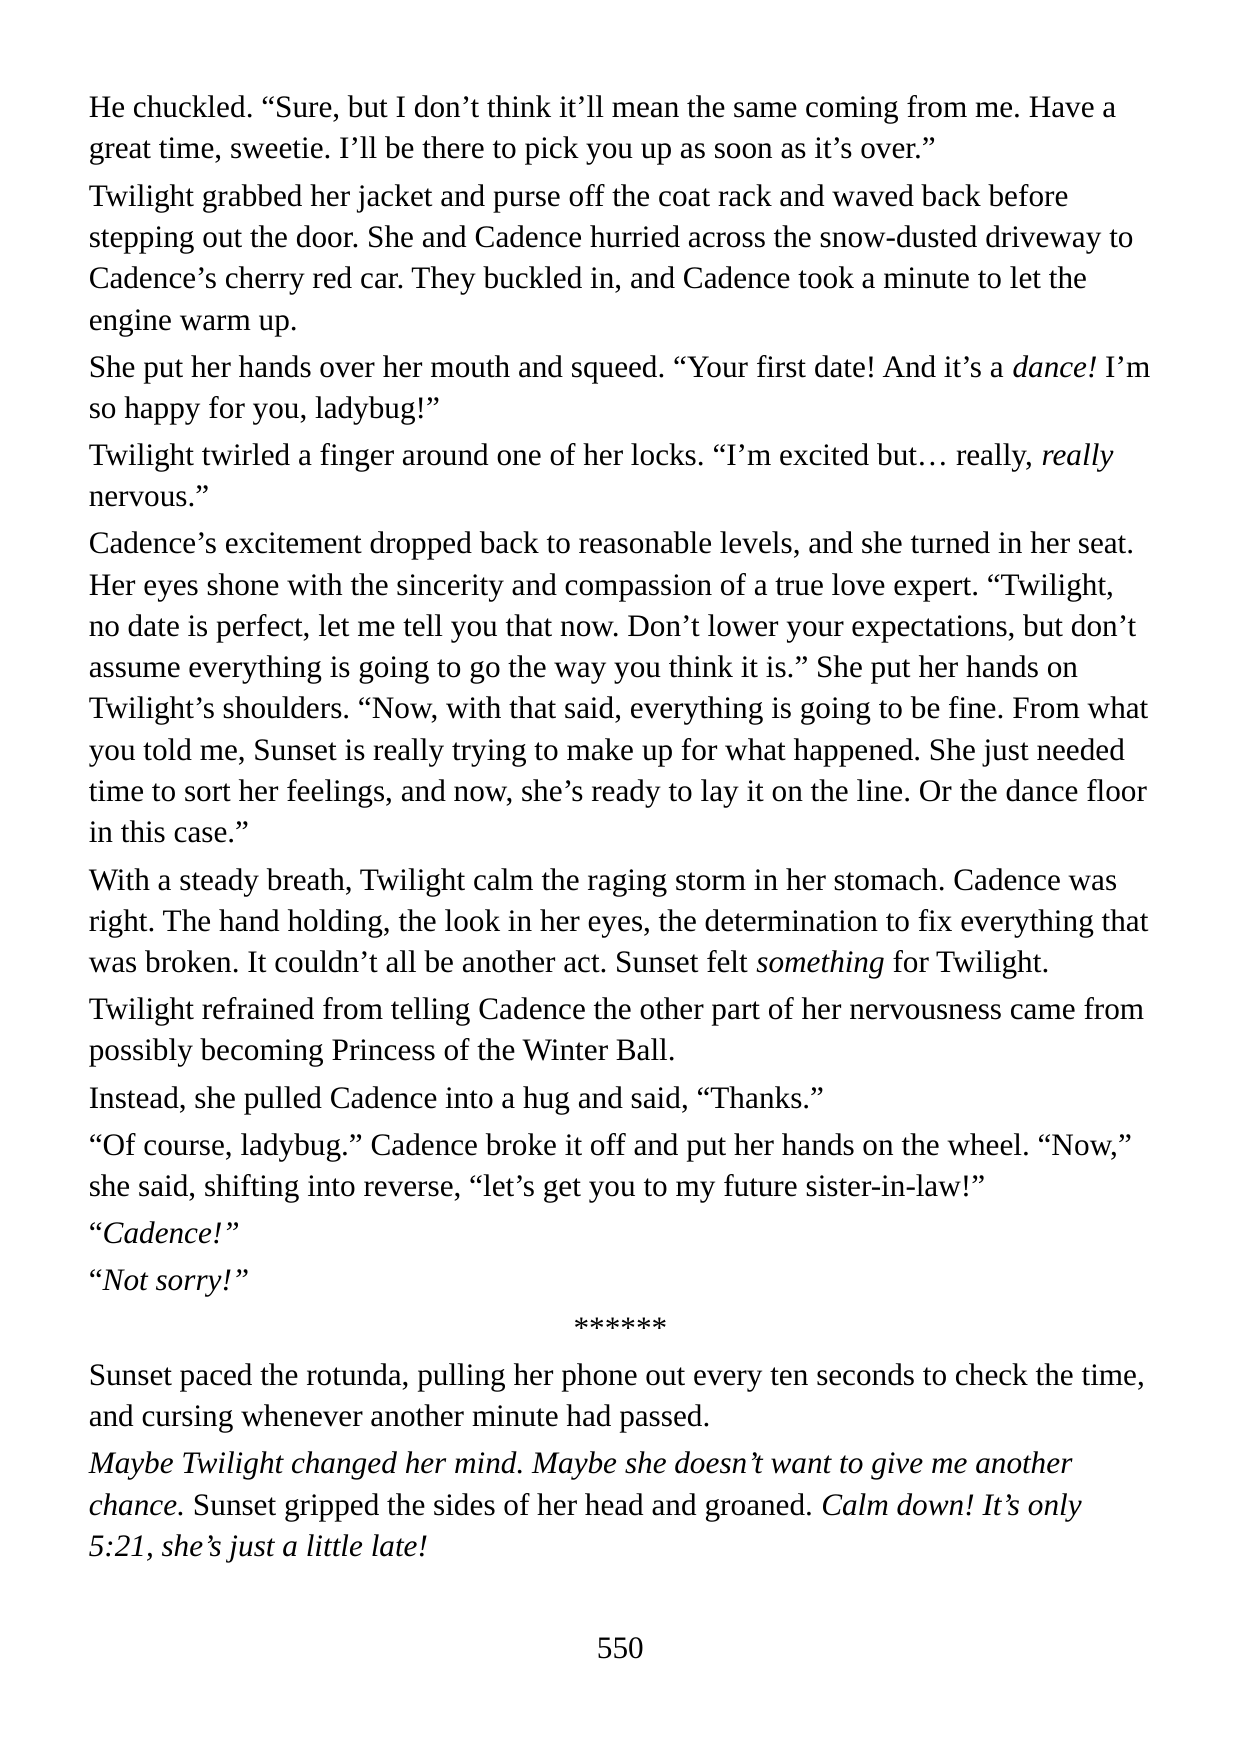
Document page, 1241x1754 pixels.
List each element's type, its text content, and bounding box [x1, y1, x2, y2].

text “Of course, ladybug.” Cadence broke it off and put her hands on the wheel. “Now,” she said, shifting into reverse, “let’s get you to my future sister-in-law!” [88, 1126, 1152, 1203]
text She put her hands over her mouth and squeed. “Your first date! And it’s a dance! I’m so happy for you, ladybug!” [88, 348, 1152, 425]
text Twilight grabbed her jacket and purse off the coat rack and waved back before stepping out the door. She and Cadence hurried across the snow-dusted driveway to Cadence’s cherry red car. They buckled in, and Cadence took a minute to let the engine warm up. [88, 177, 1152, 337]
text Instead, she pulled Cadence into a hug and said, “Thanks.” [88, 1079, 1152, 1115]
text Twilight refrained from telling Cadence the other part of her nervousness came from possibly becoming Princess of the Winter Ball. [88, 990, 1152, 1068]
text Cadence’s excitement dropped back to reasonable levels, and she turned in her seat. Her eyes shone with the sincerity and compassion of a true love expert. “Twilight, no date is perfect, let me tell you that now. Don’t lower your expectations, but don’t assume everything is going to go the way you think it is.” She put her hands on Twilight’s shoulders. “Now, with that said, everything is going to be fine. From what you told me, Sunset is really trying to make up for what happened. She just needed time to sort her feelings, and now, she’s ready to lay it on the line. Or the dance floor in this case.” [88, 525, 1152, 849]
text “Cadence!” [88, 1214, 1152, 1250]
text “Not sorry!” [88, 1262, 1152, 1298]
text ****** [88, 1309, 1152, 1345]
text Twilight twirled a finger around one of her locks. “I’m excited but… really, really nervous.” [88, 436, 1152, 513]
text Sunset paced the rotunda, pulling her phone out every ten seconds to check the time, and cursing whenever another minute had passed. [88, 1356, 1152, 1433]
text Maybe Twilight changed her mind. Maybe she doesn’t want to give me another chance. Sunset gripped the sides of her head and groaned. Calm down! It’s only 5:21, she’s just a little late! [88, 1444, 1152, 1563]
text With a steady breath, Twilight calm the raging storm in her stomach. Cadence was right. The hand holding, the look in her eyes, the determination to fix everything that was broken. It couldn’t all be another act. Sunset felt something for Twilight. [88, 861, 1152, 979]
text He chuckled. “Sure, but I don’t think it’ll mean the same coming from me. Have a great time, sweetie. I’ll be there to pick you up as soon as it’s over.” [88, 88, 1152, 166]
